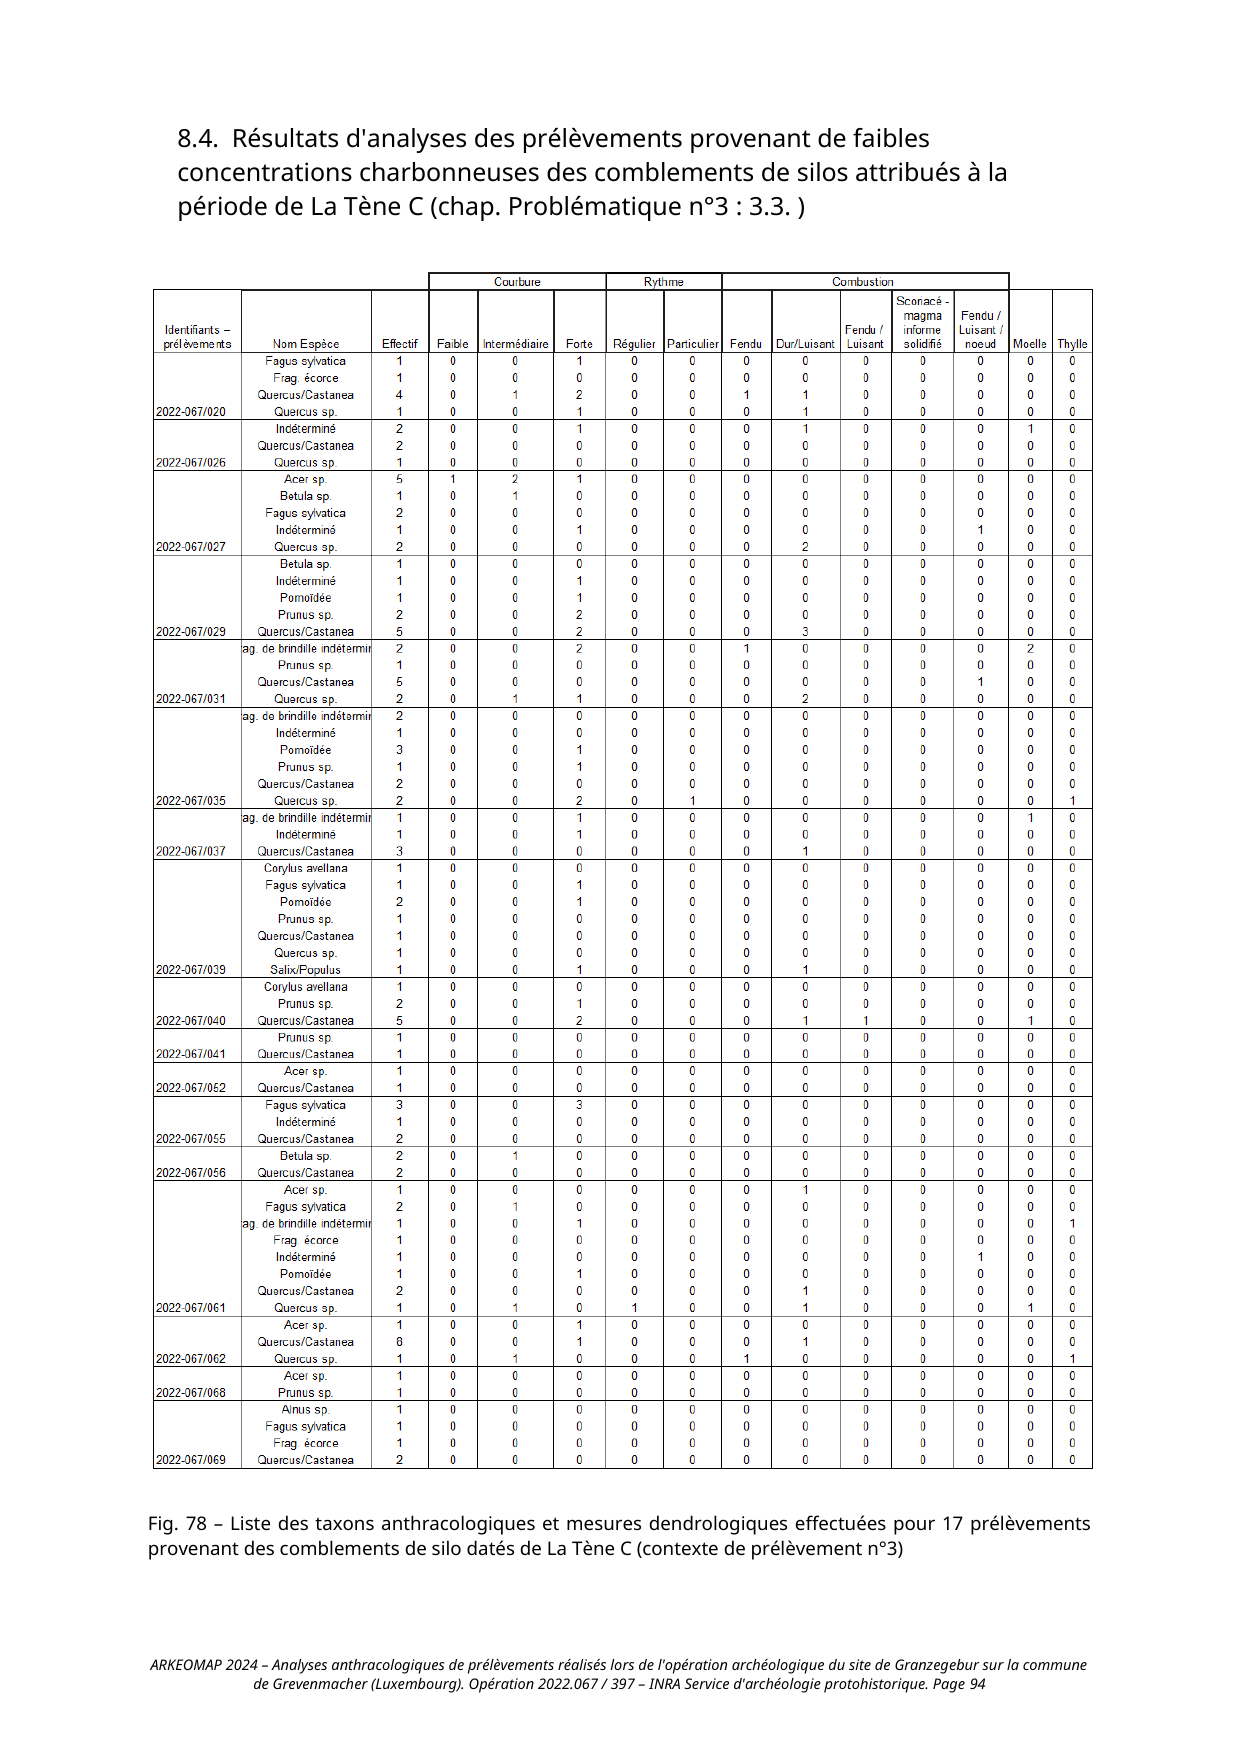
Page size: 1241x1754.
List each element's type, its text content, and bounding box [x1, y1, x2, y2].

subtitle Résultats d'analyses des prélèvements provenant de faibles concentrations charbonneuses des comblements de silos attribués à la période de La Tène C (chap. Problématique n°3 : 3.3. ) [148, 120, 1092, 222]
picture [153, 272, 1098, 1511]
text Fig. 78 – Liste des taxons anthracologiques et mesures dendrologiques effectuées pour 17 prélèvements provenant des comblements de silo datés de La Tène C (contexte de prélèvement n°3) [148, 281, 1092, 1561]
